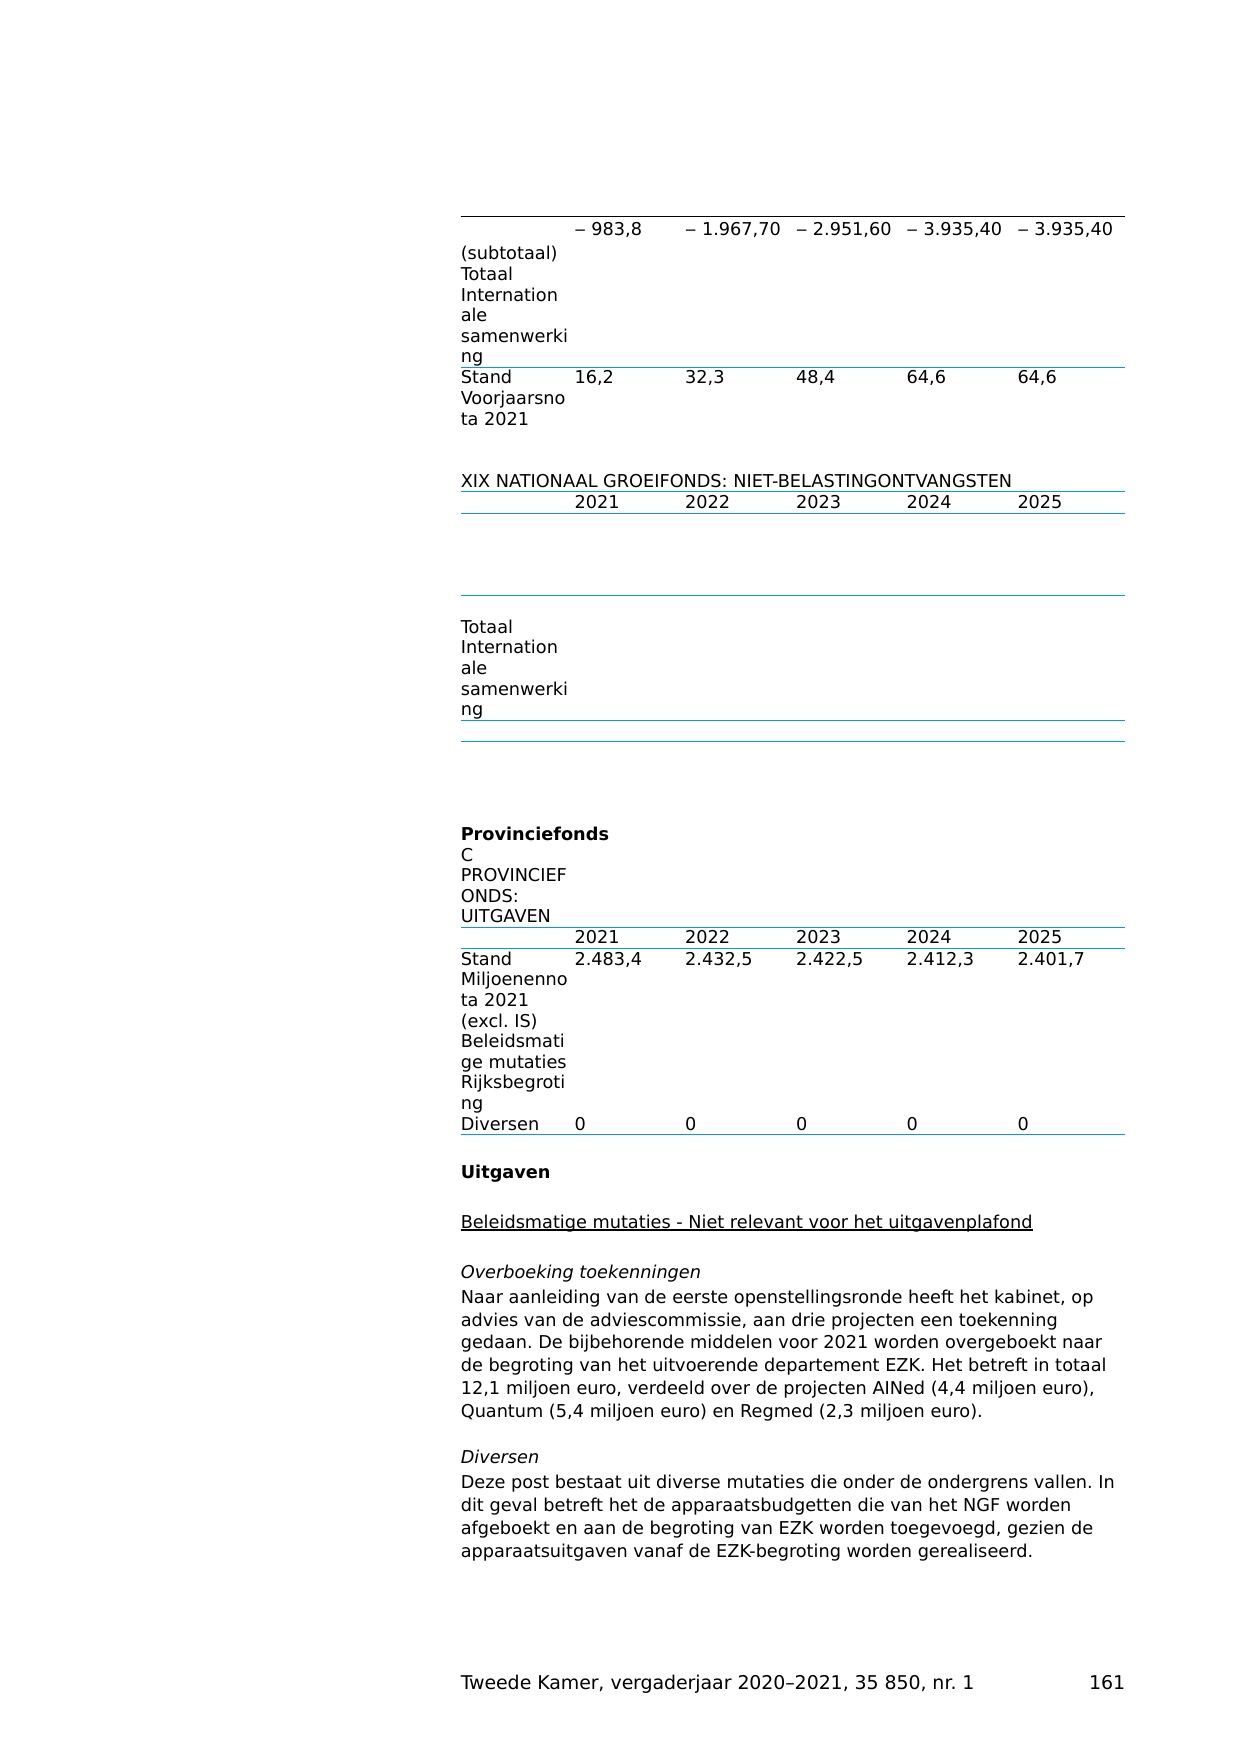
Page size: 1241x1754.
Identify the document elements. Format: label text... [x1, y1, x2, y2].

table_cell [904, 783, 1014, 803]
table_cell [793, 762, 903, 783]
table_cell [571, 762, 682, 783]
text Uitgaven [461, 1160, 1125, 1183]
table_cell [461, 429, 571, 450]
table_cell [793, 596, 903, 617]
table_cell [793, 243, 903, 264]
table_cell [571, 264, 682, 367]
table_cell [1014, 762, 1125, 783]
table_cell [571, 554, 682, 575]
text Deze post bestaat uit diverse mutaties die onder de ondergrens vallen. In dit geval betreft het de apparaatsbudgetten die van het NGF worden afgeboekt en aan de begroting van EZK worden toegevoegd, gezien de apparaatsuitgaven vanaf de EZK-begroting worden gerealiseerd. [461, 1470, 1125, 1562]
table_cell [793, 803, 903, 824]
table_cell 2021 [571, 492, 682, 512]
table_cell XIX NATIONAAL GROEIFONDS: NIET-BELASTINGONTVANGSTEN [461, 471, 1125, 491]
table_cell 2023 [793, 492, 903, 512]
table_cell Totaal Internationale samenwerking [461, 617, 571, 720]
table_cell [571, 243, 682, 264]
table_cell [571, 617, 682, 720]
table_cell 2022 [682, 492, 793, 512]
table_cell Beleidsmatige mutaties [461, 1031, 571, 1072]
table_cell [571, 845, 682, 927]
table_cell [904, 1031, 1014, 1072]
table_cell [682, 514, 793, 533]
table_cell 2022 [682, 928, 793, 948]
table_cell 2025 [1014, 928, 1125, 948]
table_cell [904, 596, 1014, 617]
table_cell [461, 762, 571, 783]
table_cell [793, 1031, 903, 1072]
table_cell [793, 554, 903, 575]
table_cell [904, 803, 1014, 824]
table_cell [1014, 783, 1125, 803]
table_cell [571, 1031, 682, 1072]
table_cell [682, 534, 793, 554]
table_cell [904, 575, 1014, 595]
table_cell [904, 845, 1014, 927]
table_cell [682, 1031, 793, 1072]
table_cell [1014, 429, 1125, 450]
table_cell [682, 721, 793, 741]
table_cell [1014, 845, 1125, 927]
table_cell [904, 721, 1014, 741]
table_cell Stand Miljoenennota 2021 (excl. IS) [461, 949, 571, 1031]
table_cell [461, 783, 571, 803]
table_cell 0 [1014, 1114, 1125, 1134]
table_cell [904, 762, 1014, 783]
table_cell [571, 721, 682, 741]
text Naar aanleiding van de eerste openstellingsronde heeft het kabinet, op advies van de adviescommissie, aan drie projecten een toekenning gedaan. De bijbehorende middelen voor 2021 worden overgeboekt naar de begroting van het uitvoerende departement EZK. Het betreft in totaal 12,1 miljoen euro, verdeeld over de projecten AINed (4,4 miljoen euro), Quantum (5,4 miljoen euro) en Regmed (2,3 miljoen euro). [461, 1285, 1125, 1422]
table_cell [793, 721, 903, 741]
table_cell Diversen [461, 1114, 571, 1134]
table_cell [682, 783, 793, 803]
table_cell [571, 596, 682, 617]
table_cell [682, 554, 793, 575]
table_cell [1014, 514, 1125, 533]
table_cell [682, 742, 793, 762]
table_cell [1014, 264, 1125, 367]
table_cell [793, 845, 903, 927]
table_cell [682, 243, 793, 264]
table_cell [904, 554, 1014, 575]
table_cell [461, 514, 571, 533]
table_cell 2024 [904, 928, 1014, 948]
table_cell [682, 803, 793, 824]
table_cell [1014, 1031, 1125, 1072]
table_cell C PROVINCIEFONDS: UITGAVEN [461, 845, 571, 927]
table_cell [571, 783, 682, 803]
table_cell [1014, 534, 1125, 554]
table_cell (subtotaal) [461, 243, 571, 264]
table_cell [904, 617, 1014, 720]
table_cell [461, 721, 571, 741]
text Diversen [461, 1445, 1125, 1468]
table_cell 2.432,5 [682, 949, 793, 1031]
table_cell 0 [793, 1114, 903, 1134]
table_cell 0 [571, 1114, 682, 1134]
table_cell 32,3 [682, 368, 793, 429]
table_cell [461, 575, 571, 595]
table_cell 2.483,4 [571, 949, 682, 1031]
table_cell 16,2 [571, 368, 682, 429]
table_cell [793, 783, 903, 803]
text Overboeking toekenningen [461, 1260, 1125, 1283]
table_cell [461, 803, 571, 824]
table_cell 0 [904, 1114, 1014, 1134]
table_cell 64,6 [1014, 368, 1125, 429]
table_cell [1014, 803, 1125, 824]
table_cell [793, 1073, 903, 1114]
table_cell 2.401,7 [1014, 949, 1125, 1031]
table_cell 48,4 [793, 368, 903, 429]
table_cell [793, 514, 903, 533]
table_cell [571, 803, 682, 824]
table_cell [793, 534, 903, 554]
table_cell [461, 596, 571, 617]
table_cell [793, 450, 903, 471]
table_cell [793, 429, 903, 450]
table_cell [461, 450, 571, 471]
table_cell [1014, 824, 1125, 844]
table_cell [682, 429, 793, 450]
table_cell [904, 450, 1014, 471]
table_cell [904, 742, 1014, 762]
table_cell [904, 429, 1014, 450]
table_cell [1014, 742, 1125, 762]
table_cell ‒ 3.935,40 [1014, 217, 1125, 243]
table_cell [793, 264, 903, 367]
table_cell [904, 514, 1014, 533]
table_cell [682, 1073, 793, 1114]
table_cell 2.412,3 [904, 949, 1014, 1031]
table_cell [571, 1073, 682, 1114]
table_cell [1014, 617, 1125, 720]
table_cell Totaal Internationale samenwerking [461, 264, 571, 367]
table_cell Rijksbegroting [461, 1073, 571, 1114]
table_cell [904, 243, 1014, 264]
table_cell [904, 534, 1014, 554]
table_cell [571, 514, 682, 533]
table_cell [682, 575, 793, 595]
table_cell [1014, 1073, 1125, 1114]
table_cell 64,6 [904, 368, 1014, 429]
table_cell [1014, 575, 1125, 595]
table_cell [793, 617, 903, 720]
table_cell [682, 264, 793, 367]
table_cell [682, 450, 793, 471]
table_cell [904, 264, 1014, 367]
table_cell 0 [682, 1114, 793, 1134]
table_cell [461, 928, 571, 948]
table_cell ‒ 3.935,40 [904, 217, 1014, 243]
table_cell 2025 [1014, 492, 1125, 512]
table_cell [1014, 554, 1125, 575]
table_cell [461, 554, 571, 575]
table_cell Stand Voorjaarsnota 2021 [461, 368, 571, 429]
table_cell [461, 742, 571, 762]
table_cell [682, 617, 793, 720]
table_cell [1014, 596, 1125, 617]
table_cell [571, 450, 682, 471]
table_cell [571, 742, 682, 762]
table_cell ‒ 2.951,60 [793, 217, 903, 243]
table_cell [461, 217, 571, 243]
table_cell [682, 762, 793, 783]
table_cell 2021 [571, 928, 682, 948]
table_cell [793, 824, 903, 844]
table_header Tabel 7 [461, 191, 1125, 216]
table_cell [571, 429, 682, 450]
text Beleidsmatige mutaties - Niet relevant voor het uitgavenplafond [461, 1210, 1125, 1233]
table_cell [904, 824, 1014, 844]
table_cell [571, 534, 682, 554]
table_cell 2024 [904, 492, 1014, 512]
table_cell [904, 1073, 1014, 1114]
table_cell [682, 596, 793, 617]
table_cell ‒ 1.967,70 [682, 217, 793, 243]
table_cell [793, 742, 903, 762]
table_cell [793, 575, 903, 595]
table_cell ‒ 983,8 [571, 217, 682, 243]
table_cell 2.422,5 [793, 949, 903, 1031]
table_cell [461, 534, 571, 554]
table_cell [682, 824, 793, 844]
table_cell Provinciefonds [461, 824, 682, 844]
table_cell [682, 845, 793, 927]
table_cell [1014, 450, 1125, 471]
table_cell [1014, 243, 1125, 264]
table_cell [461, 492, 571, 512]
table_cell [1014, 721, 1125, 741]
table_cell 2023 [793, 928, 903, 948]
table_cell [571, 575, 682, 595]
